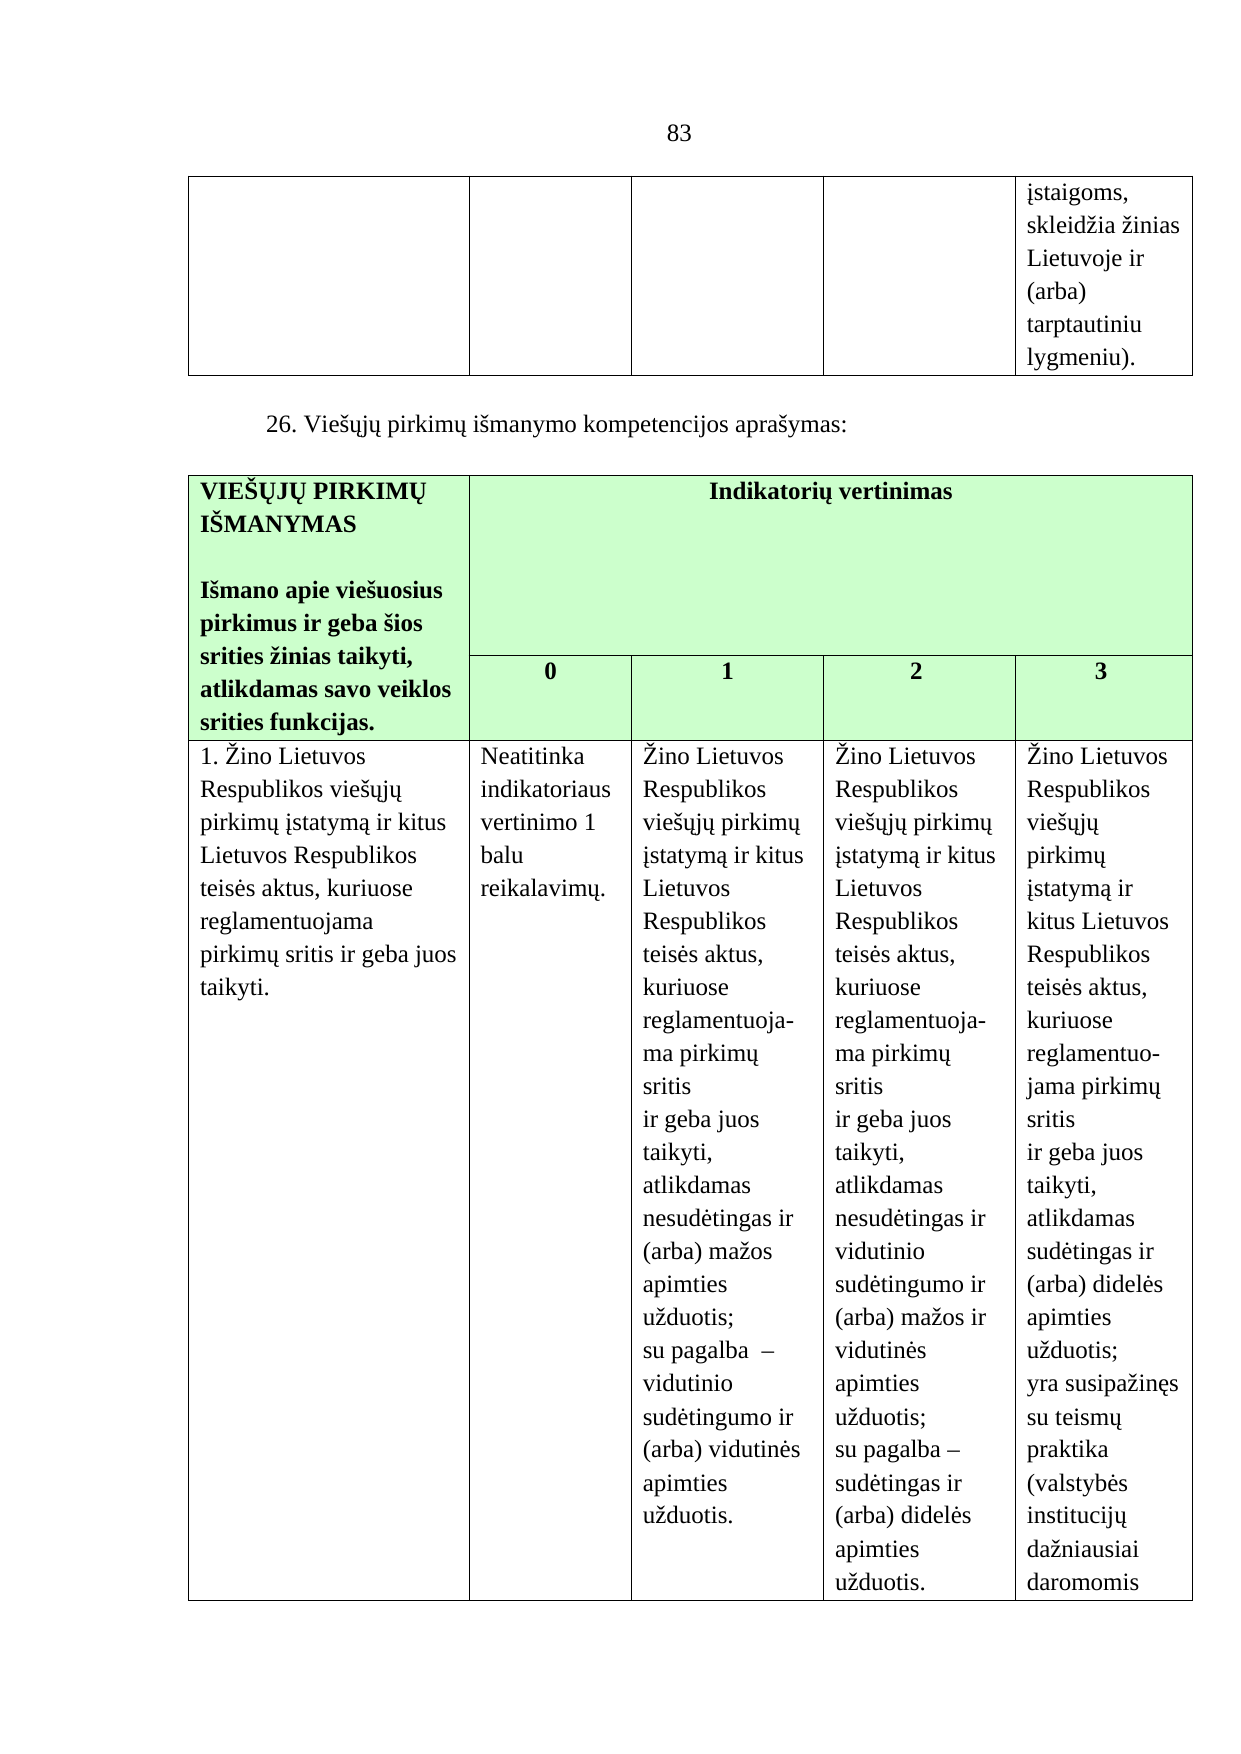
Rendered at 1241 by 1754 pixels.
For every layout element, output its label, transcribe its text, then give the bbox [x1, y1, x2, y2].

table_cell Žino Lietuvos Respublikos viešųjų pirkimų įstatymą ir kitus Lietuvos Respublikos teisės aktus, kuriuose reglamentuo-jama pirkimų sritis ir geba juos taikyti, atlikdamas sudėtingas ir (arba) didelės apimties užduotis; yra susipažinęs su teismų praktika (valstybės institucijų dažniausiai daromomis [1016, 741, 1192, 1600]
table_cell [189, 177, 469, 375]
text 26. Viešųjų pirkimų išmanymo kompetencijos aprašymas: [177, 409, 1181, 438]
table_cell 1 [632, 656, 823, 740]
table_cell Neatitinka indikatoriaus vertinimo 1 balu reikalavimų. [470, 741, 631, 1600]
table_cell [632, 177, 823, 375]
table_header Indikatorių vertinimas [470, 476, 1192, 655]
table_cell 1. Žino Lietuvos Respublikos viešųjų pirkimų įstatymą ir kitus Lietuvos Respublikos teisės aktus, kuriuose reglamentuojama pirkimų sritis ir geba juos taikyti. [189, 741, 469, 1600]
table_cell įstaigoms, skleidžia žinias Lietuvoje ir (arba) tarptautiniu lygmeniu). [1016, 177, 1192, 375]
table_cell 2 [824, 656, 1015, 740]
table_cell [470, 177, 631, 375]
table_header VIEŠŲJŲ PIRKIMŲ IŠMANYMAS Išmano apie viešuosius pirkimus ir geba šios srities žinias taikyti, atlikdamas savo veiklos srities funkcijas. [189, 476, 469, 740]
table_cell 3 [1016, 656, 1192, 740]
table_cell Žino Lietuvos Respublikos viešųjų pirkimų įstatymą ir kitus Lietuvos Respublikos teisės aktus, kuriuose reglamentuoja-ma pirkimų sritis ir geba juos taikyti, atlikdamas nesudėtingas ir (arba) mažos apimties užduotis; su pagalba – vidutinio sudėtingumo ir (arba) vidutinės apimties užduotis. [632, 741, 823, 1600]
table_cell [824, 177, 1015, 375]
table_cell 0 [470, 656, 631, 740]
table_cell Žino Lietuvos Respublikos viešųjų pirkimų įstatymą ir kitus Lietuvos Respublikos teisės aktus, kuriuose reglamentuoja-ma pirkimų sritis ir geba juos taikyti, atlikdamas nesudėtingas ir vidutinio sudėtingumo ir (arba) mažos ir vidutinės apimties užduotis; su pagalba – sudėtingas ir (arba) didelės apimties užduotis. [824, 741, 1015, 1600]
